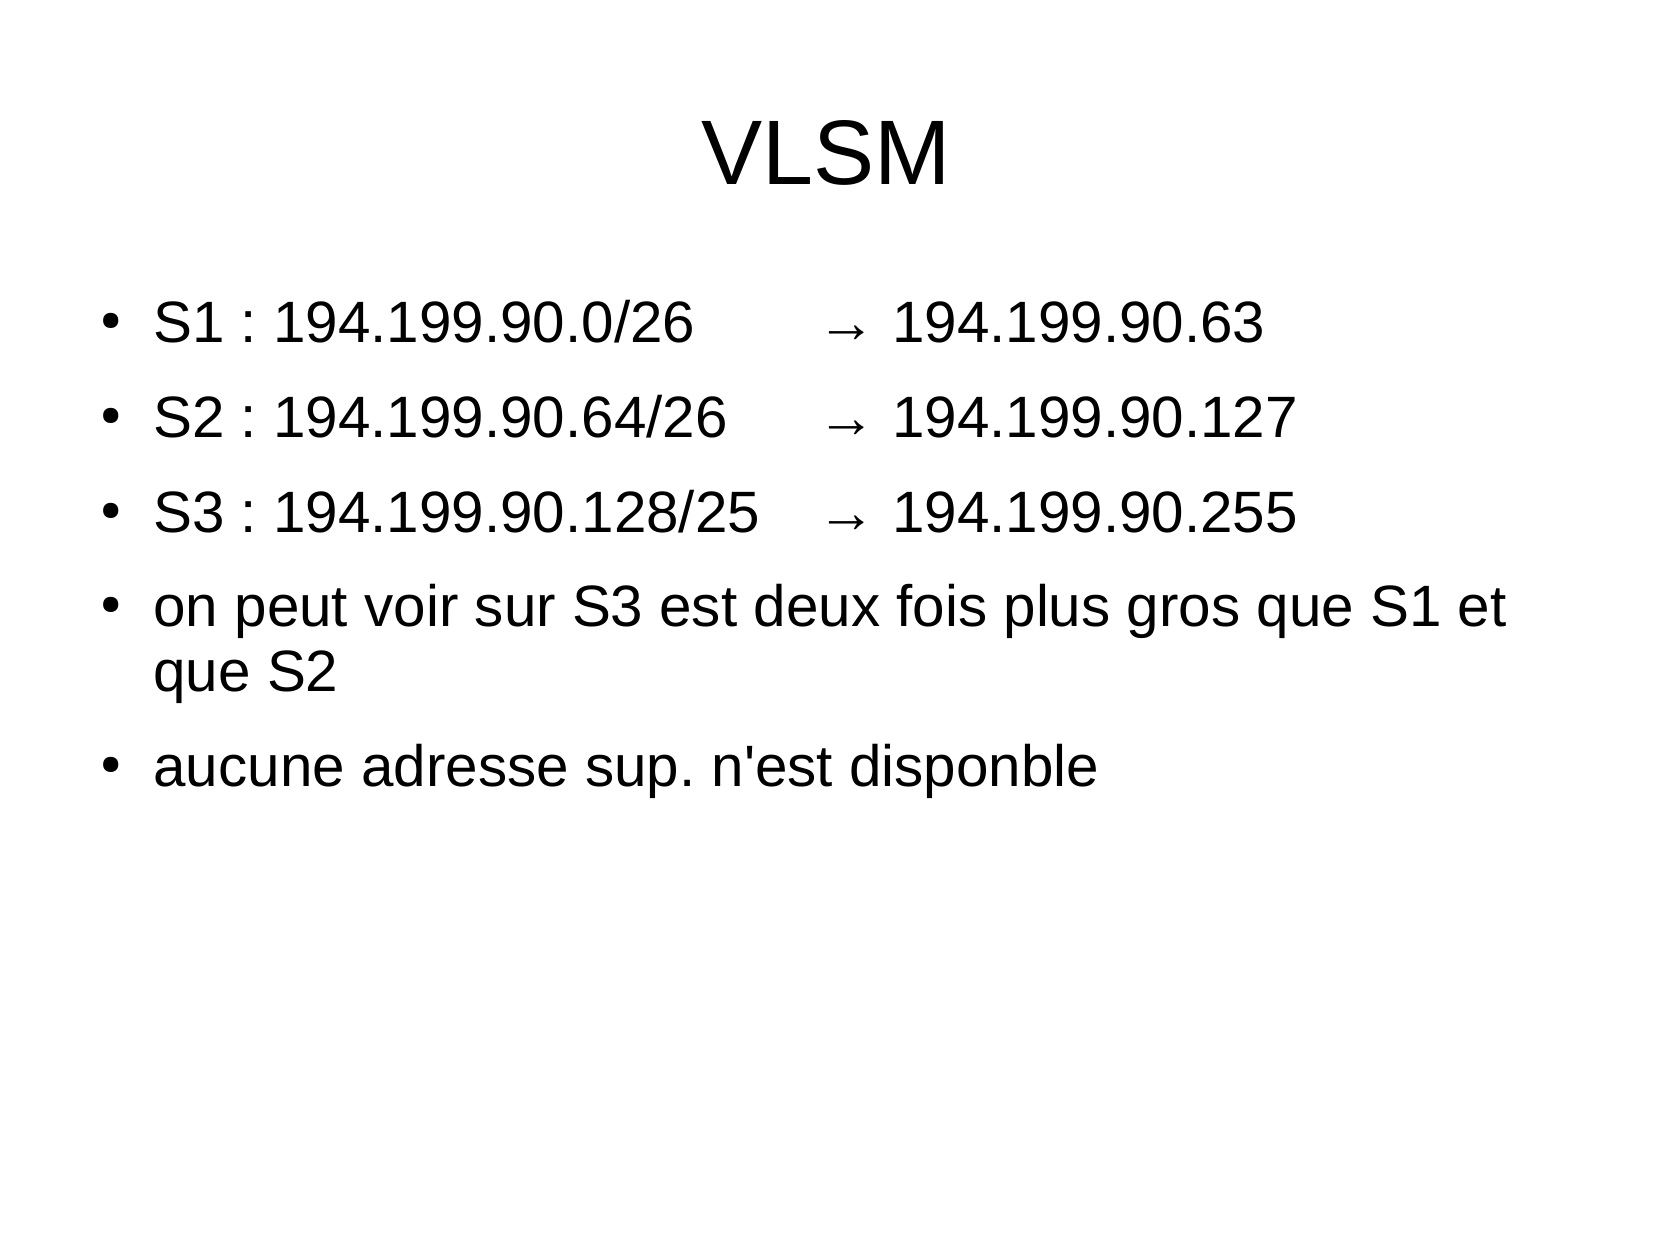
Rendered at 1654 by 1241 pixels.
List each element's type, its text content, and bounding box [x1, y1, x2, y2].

title VLSM [82, 49, 1571, 257]
list S1 : 194.199.90.0/26 → 194.199.90.63 S2 : 194.199.90.64/26 → 194.199.90.127 S3 : 194.199.90.128/25 → 194.199.90.255 on peut voir sur S3 est deux fois plus gros que S1 et que S2 aucune adresse sup. n'est disponble [82, 290, 1571, 1010]
